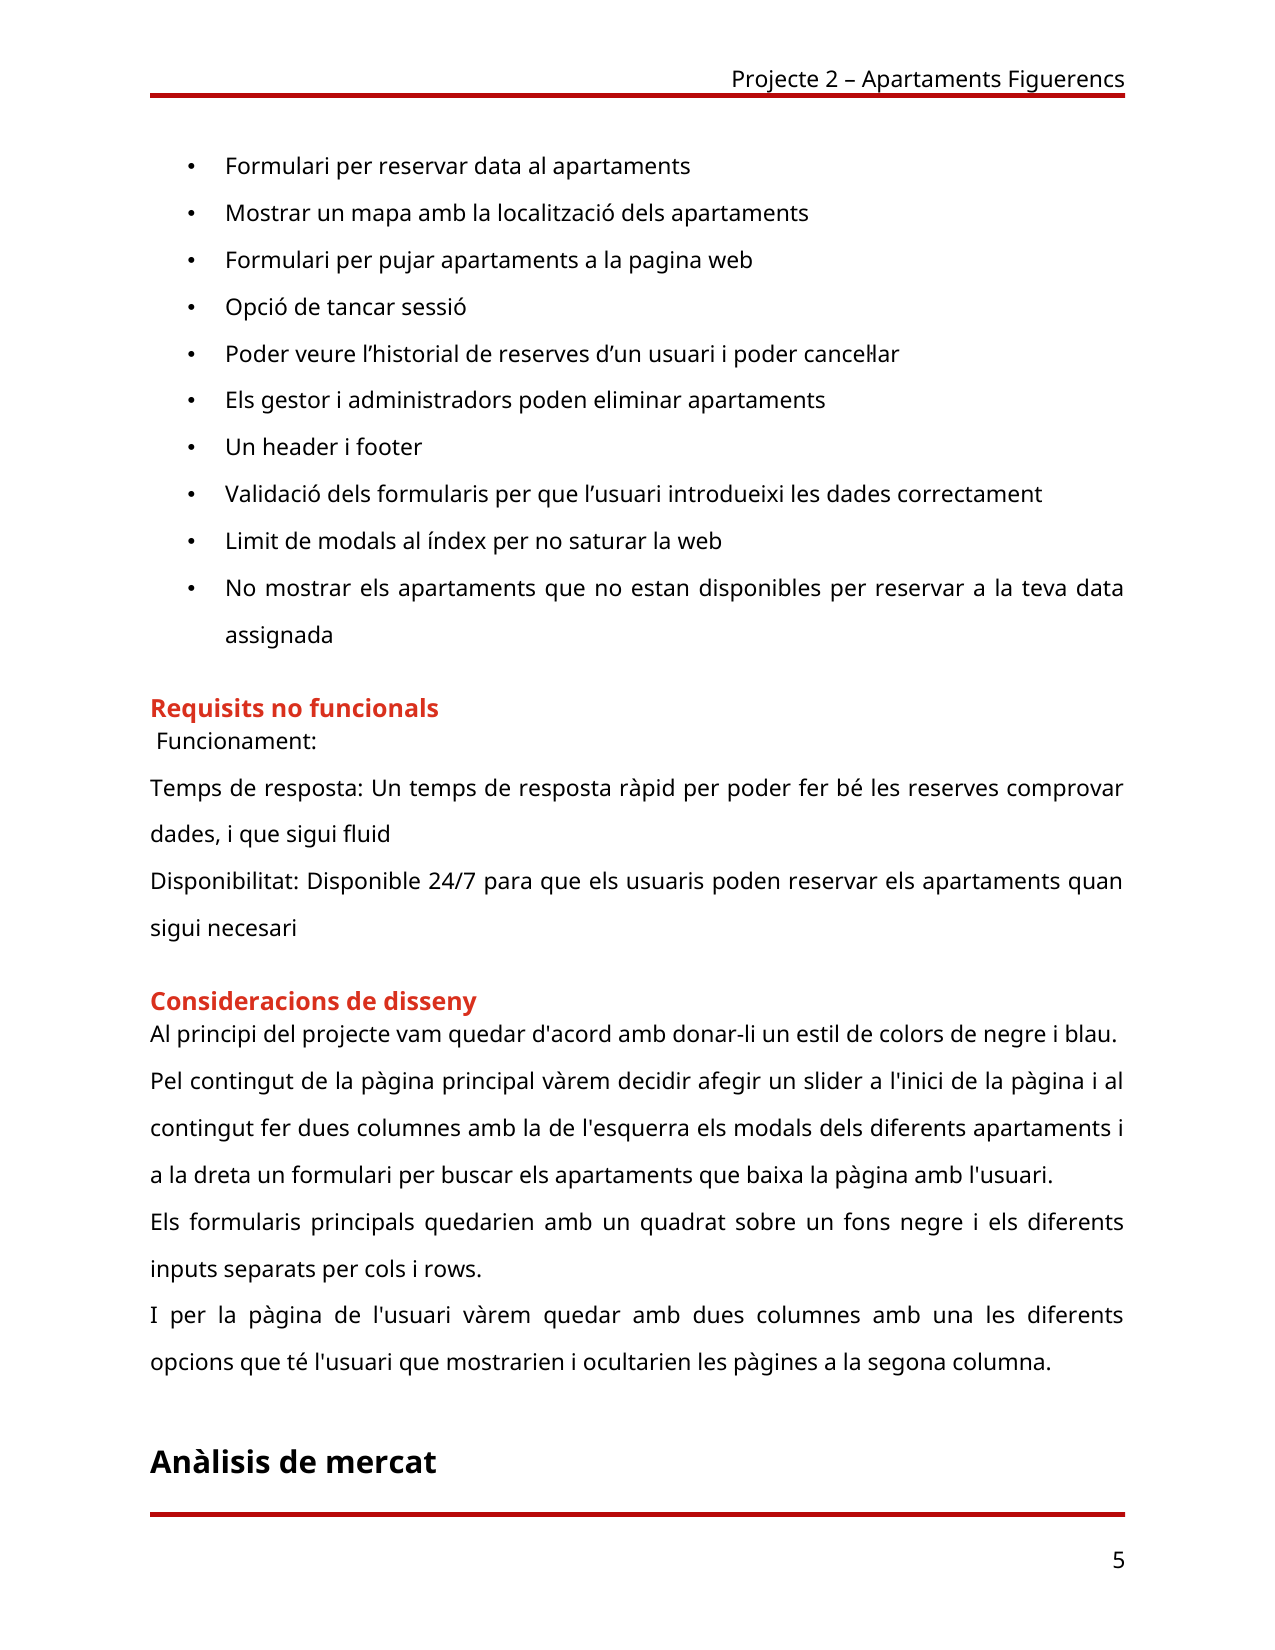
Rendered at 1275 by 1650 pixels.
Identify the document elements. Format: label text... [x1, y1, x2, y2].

text Disponibilitat: Disponible 24/7 para que els usuaris poden reservar els apartaments quan sigui necesari [150, 865, 1125, 943]
text Anàlisis de mercat [150, 1440, 1125, 1483]
list Limit de modals al índex per no saturar la web [187, 525, 1125, 556]
list Opció de tancar sessió [187, 291, 1125, 322]
picture [150, 1512, 1125, 1517]
text Funcionament: [150, 725, 1125, 756]
list Poder veure l’historial de reserves d’un usuari i poder cancel·lar [187, 337, 1125, 369]
list Formulari per reservar data al apartaments [187, 150, 1125, 181]
text I per la pàgina de l'usuari vàrem quedar amb dues columnes amb una les diferents opcions que té l'usuari que mostrarien i ocultarien les pàgines a la segona columna. [150, 1299, 1125, 1377]
text Els formularis principals quedarien amb un quadrat sobre un fons negre i els diferents inputs separats per cols i rows. [150, 1206, 1125, 1284]
text Al principi del projecte vam quedar d'acord amb donar-li un estil de colors de negre i blau. [150, 1018, 1125, 1049]
text Pel contingut de la pàgina principal vàrem decidir afegir un slider a l'inici de la pàgina i al contingut fer dues columnes amb la de l'esquerra els modals dels diferents apartaments i a la dreta un formulari per buscar els apartaments que baixa la pàgina amb l'usuari. [150, 1065, 1125, 1190]
subtitle Consideracions de disseny [150, 984, 1125, 1018]
list Formulari per pujar apartaments a la pagina web [187, 244, 1125, 275]
subtitle Requisits no funcionals [150, 691, 1125, 725]
list Un header i footer [187, 431, 1125, 462]
text Temps de resposta: Un temps de resposta ràpid per poder fer bé les reserves comprovar dades, i que sigui fluid [150, 772, 1125, 850]
list Els gestor i administradors poden eliminar apartaments [187, 384, 1125, 416]
list Validació dels formularis per que l’usuari introdueixi les dades correctament [187, 478, 1125, 509]
picture [150, 93, 1125, 98]
list No mostrar els apartaments que no estan disponibles per reservar a la teva data assignada [187, 572, 1125, 650]
list Mostrar un mapa amb la localització dels apartaments [187, 197, 1125, 228]
